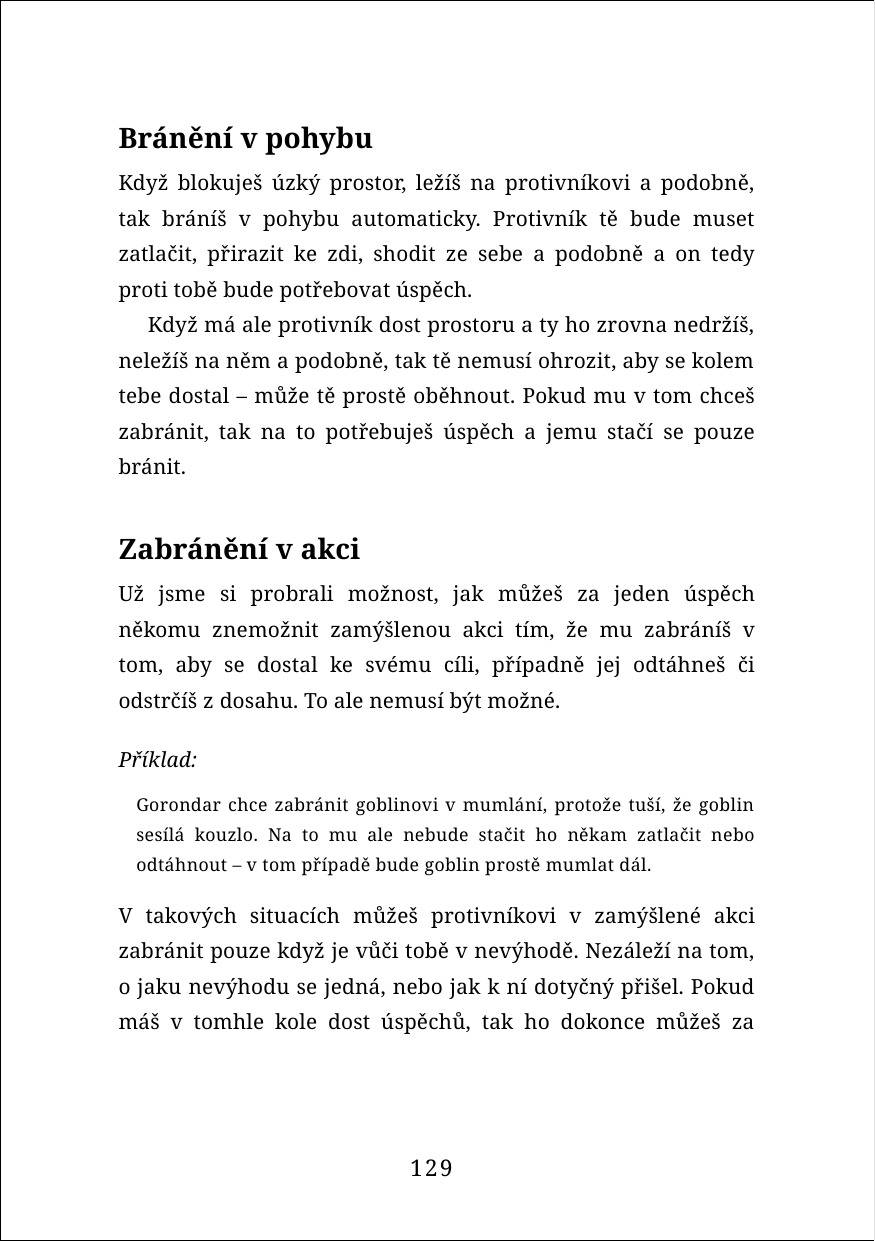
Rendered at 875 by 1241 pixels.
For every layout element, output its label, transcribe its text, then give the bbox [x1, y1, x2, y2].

subtitle Zabránění v akci [118, 529, 756, 568]
text Gorondar chce zabránit goblinovi v mumlání, protože tuší, že goblin sesílá kouzlo. Na to mu ale nebude stačit ho někam zatlačit nebo odtáhnout – v tom případě bude goblin prostě mumlat dál. [136, 792, 756, 877]
text V takových situacích můžeš protivníkovi v zamýšlené akci zabránit pouze když je vůči tobě v nevýhodě. Nezáleží na tom, o jaku nevýhodu se jedná, nebo jak k ní dotyčný přišel. Pokud máš v tomhle kole dost úspěchů, tak ho dokonce můžeš za [118, 901, 756, 1036]
text Příklad: [118, 745, 756, 774]
text Když blokuješ úzký prostor, ležíš na protivníkovi a podobně, tak bráníš v pohybu automaticky. Protivník tě bude muset zatlačit, přirazit ke zdi, shodit ze sebe a podobně a on tedy proti tobě bude potřebovat úspěch. Když má ale protivník dost prostoru a ty ho zrovna nedržíš, neležíš na něm a podobně, tak tě nemusí ohrozit, aby se kolem tebe dostal – může tě prostě oběhnout. Pokud mu v tom chceš zabránit, tak na to potřebuješ úspěch a jemu stačí se pouze bránit. [118, 168, 756, 481]
text Už jsme si probrali možnost, jak můžeš za jeden úspěch někomu znemožnit zamýšlenou akci tím, že mu zabráníš v tom, aby se dostal ke svému cíli, případně jej odtáhneš či odstrčíš z dosahu. To ale nemusí být možné. [118, 579, 756, 714]
subtitle Bránění v pohybu [118, 118, 756, 157]
